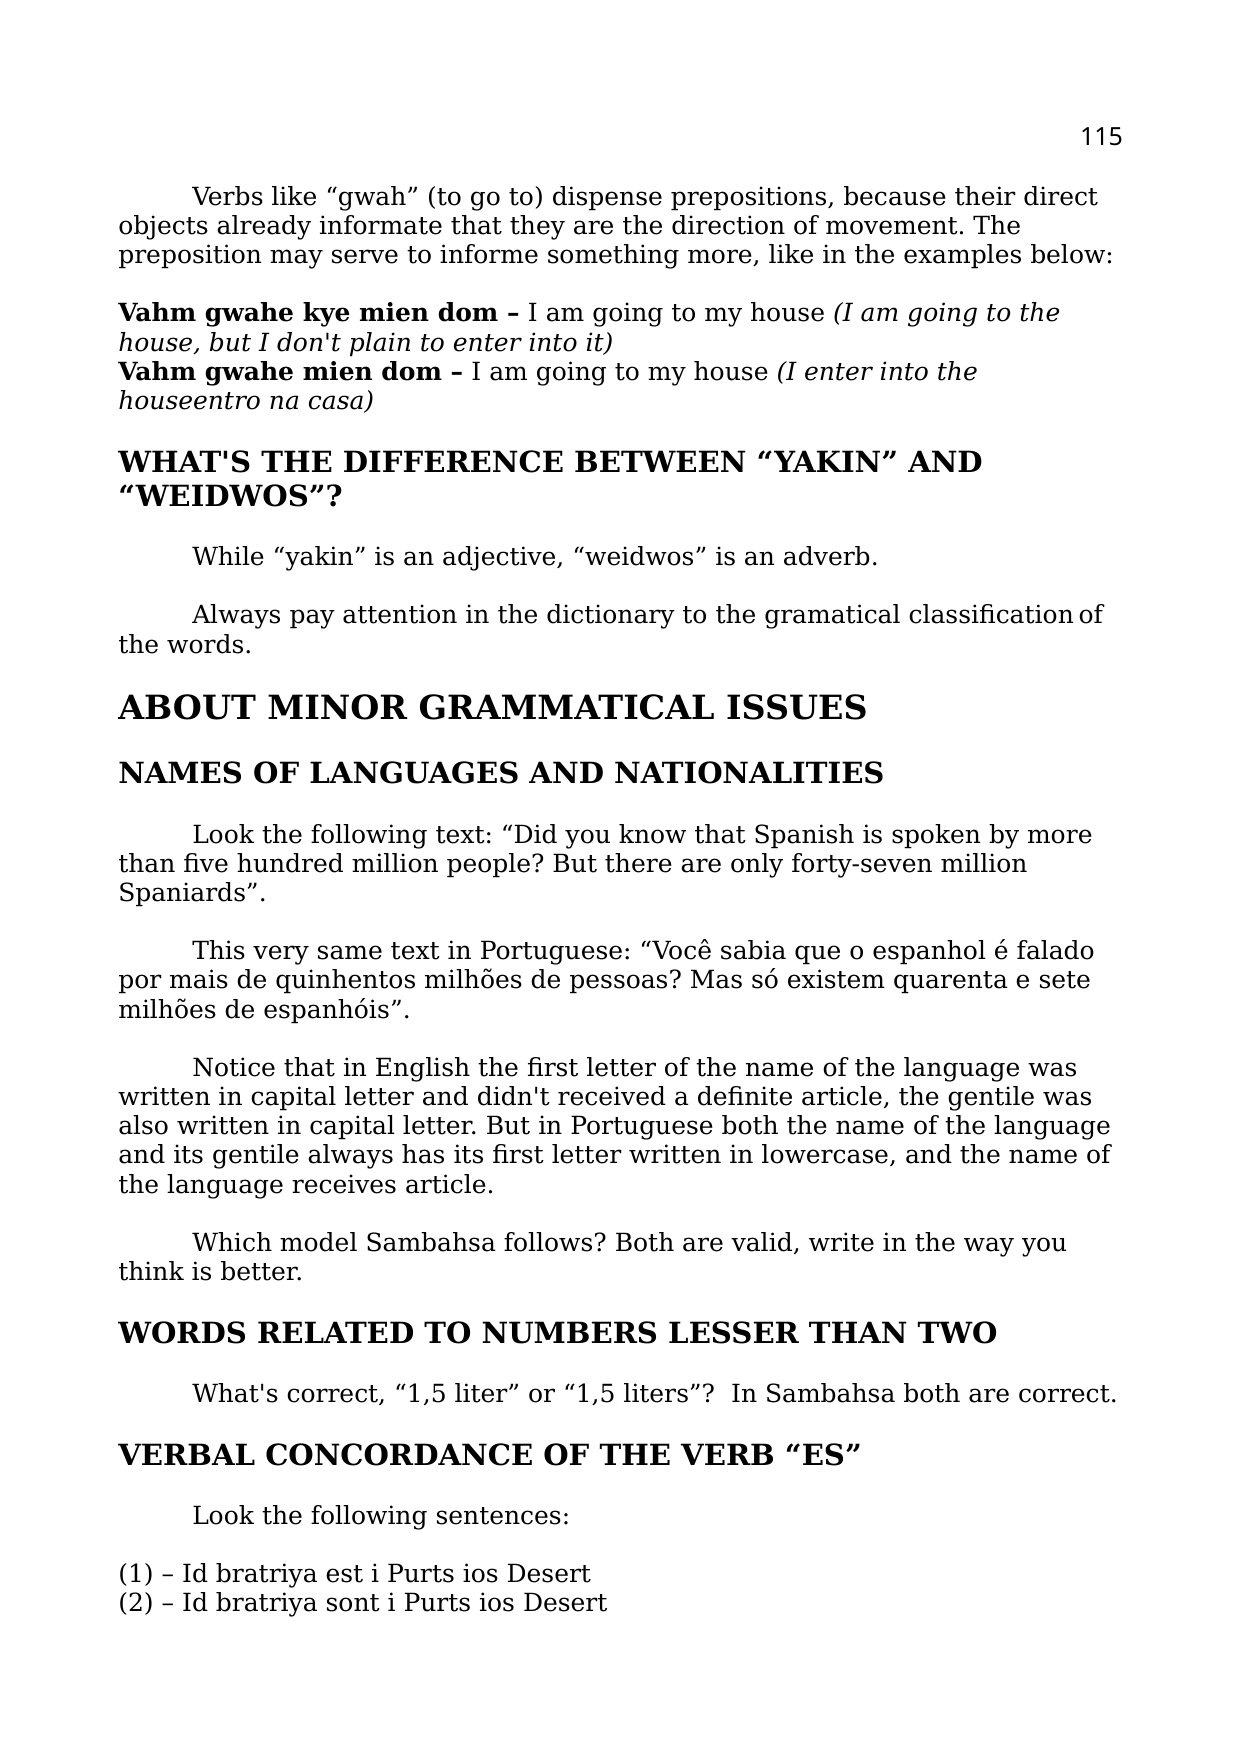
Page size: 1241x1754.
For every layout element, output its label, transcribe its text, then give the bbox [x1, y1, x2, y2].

text This very same text in Portuguese: “Você sabia que o espanhol é falado por mais de quinhentos milhões de pessoas? Mas só existem quarenta e sete milhões de espanhóis”. [118, 937, 1123, 1024]
text Verbs like “gwah” (to go to) dispense prepositions, because their direct objects already informate that they are the direction of movement. The preposition may serve to informe something more, like in the examples below: [118, 182, 1123, 269]
text Always pay attention in the dictionary to the gramatical classification of the words. [118, 601, 1123, 659]
text Vahm gwahe mien dom – I am going to my house (I enter into the houseentro na casa) [118, 357, 1123, 415]
text While “yakin” is an adjective, “weidwos” is an adverb. [118, 542, 1123, 571]
text (2) – Id bratriya sont i Purts ios Desert [118, 1588, 1123, 1618]
text What's correct, “1,5 liter” or “1,5 liters”? In Sambahsa both are correct. [118, 1379, 1123, 1408]
text (1) – Id bratriya est i Purts ios Desert [118, 1559, 1123, 1588]
subtitle ABOUT MINOR GRAMMATICAL ISSUES [118, 688, 1123, 727]
text Look the following text: “Did you know that Spanish is spoken by more than five hundred million people? But there are only forty-seven million Spaniards”. [118, 820, 1123, 907]
text Notice that in English the first letter of the name of the language was written in capital letter and didn't received a definite article, the gentile was also written in capital letter. But in Portuguese both the name of the language and its gentile always has its first letter written in lowercase, and the name of the language receives article. [118, 1053, 1123, 1199]
subtitle WORDS RELATED TO NUMBERS LESSER THAN TWO [118, 1316, 1123, 1350]
text Vahm gwahe kye mien dom – I am going to my house (I am going to the house, but I don't plain to enter into it) [118, 298, 1123, 357]
subtitle VERBAL CONCORDANCE OF THE VERB “ES” [118, 1437, 1123, 1472]
text Which model Sambahsa follows? Both are valid, write in the way you think is better. [118, 1228, 1123, 1287]
subtitle WHAT'S THE DIFFERENCE BETWEEN “YAKIN” AND “WEIDWOS”? [118, 444, 1123, 513]
text Look the following sentences: [118, 1501, 1123, 1530]
subtitle NAMES OF LANGUAGES AND NATIONALITIES [118, 756, 1123, 791]
